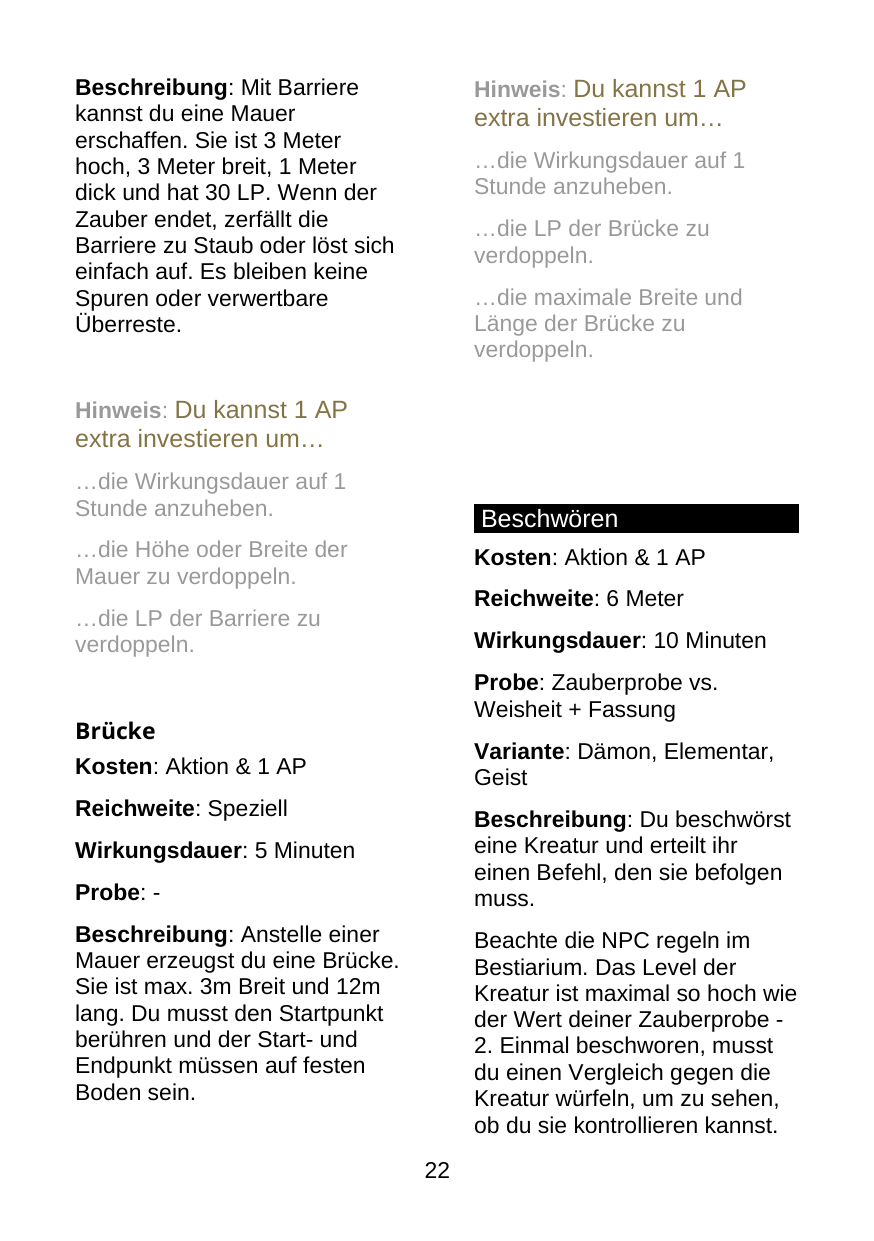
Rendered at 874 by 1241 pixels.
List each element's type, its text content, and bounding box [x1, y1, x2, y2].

subtitle Beschwören [474, 504, 799, 533]
text Variante: Dämon, Elementar, Geist [474, 738, 799, 790]
text Reichweite: 6 Meter [474, 585, 799, 612]
text Kosten: Aktion & 1 AP [75, 753, 400, 779]
text Beachte die NPC regeln im Bestiarium. Das Level der Kreatur ist maximal so hoch wie der Wert deiner Zauberprobe -2. Einmal beschworen, musst du einen Vergleich gegen die Kreatur würfeln, um zu sehen, ob du sie kontrollieren kannst. [474, 927, 799, 1138]
text …die LP der Barriere zu verdoppeln. [75, 605, 400, 657]
text Probe: Zauberprobe vs. Weisheit + Fassung [474, 669, 799, 722]
text Wirkungsdauer: 10 Minuten [474, 627, 799, 654]
text Kosten: Aktion & 1 AP [474, 543, 799, 570]
text Beschreibung: Anstelle einer Mauer erzeugst du eine Brücke. Sie ist max. 3m Breit und 12m lang. Du musst den Startpunkt berühren und der Start- und Endpunkt müssen auf festen Boden sein. [75, 921, 400, 1105]
subtitle Brücke [75, 715, 400, 746]
text …die maximale Breite und Länge der Brücke zu verdoppeln. [474, 284, 799, 363]
text Hinweis: Du kannst 1 AP extra investieren um… [474, 74, 799, 131]
text …die LP der Brücke zu verdoppeln. [474, 215, 799, 268]
text Probe: - [75, 878, 400, 905]
text …die Wirkungsdauer auf 1 Stunde anzuheben. [75, 468, 400, 521]
text Hinweis: Du kannst 1 AP extra investieren um… [75, 395, 400, 452]
text …die Wirkungsdauer auf 1 Stunde anzuheben. [474, 147, 799, 200]
text Wirkungsdauer: 5 Minuten [75, 837, 400, 863]
text Beschreibung: Mit Barriere kannst du eine Mauer erschaffen. Sie ist 3 Meter hoch, 3 Meter breit, 1 Meter dick und hat 30 LP. Wenn der Zauber endet, zerfällt die Barriere zu Staub oder löst sich einfach auf. Es bleiben keine Spuren oder verwertbare Überreste. [75, 74, 400, 337]
text Reichweite: Speziell [75, 794, 400, 821]
text Beschreibung: Du beschwörst eine Kreatur und erteilt ihr einen Befehl, den sie befolgen muss. [474, 806, 799, 911]
text …die Höhe oder Breite der Mauer zu verdoppeln. [75, 536, 400, 589]
